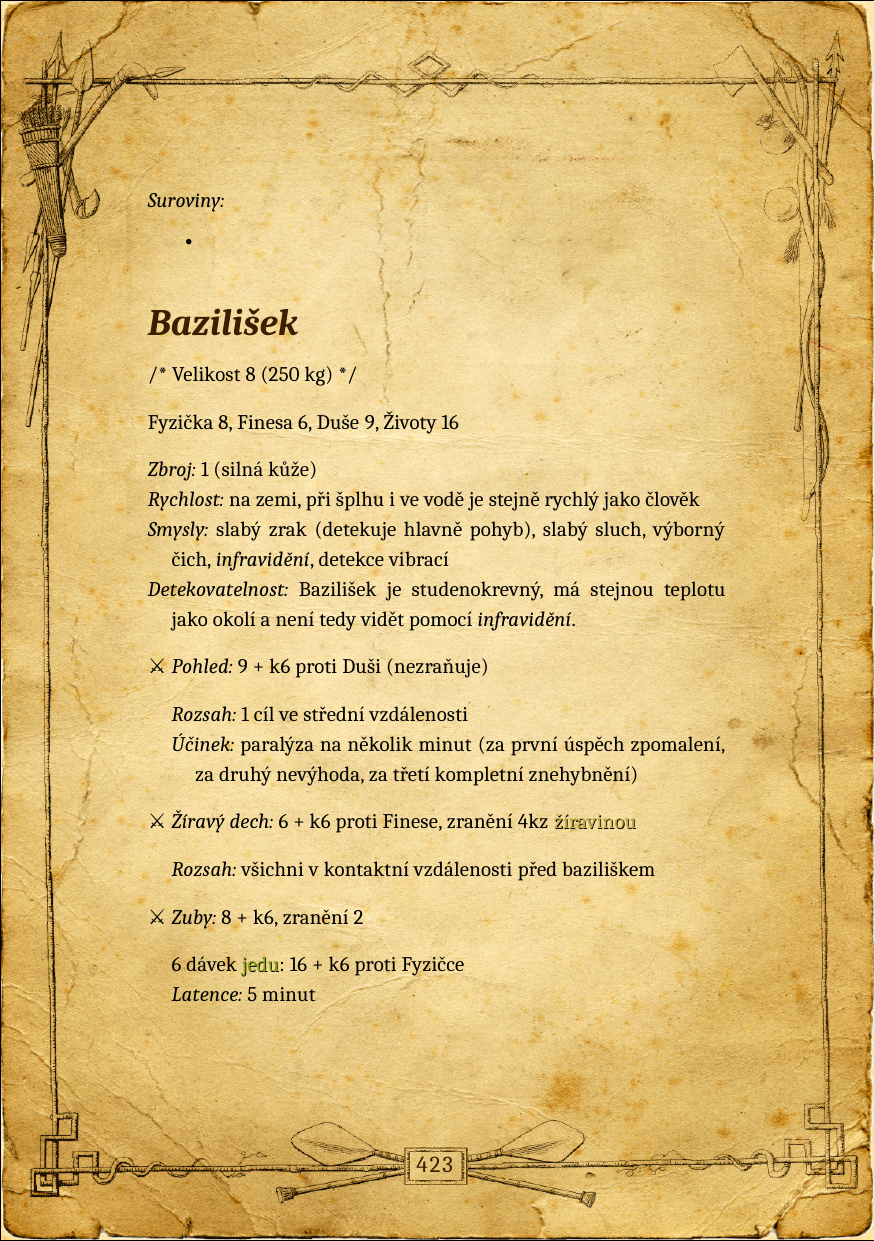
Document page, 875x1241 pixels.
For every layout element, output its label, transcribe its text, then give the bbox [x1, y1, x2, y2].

text Suroviny: [148, 189, 726, 213]
text Latence: 5 minut [171, 983, 726, 1007]
text Zbroj: 1 (silná kůže) [148, 458, 726, 482]
text Smysly: slabý zrak (detekuje hlavně pohyb), slabý sluch, výborný čich, infravidění, detekce vibrací [148, 518, 726, 572]
text Rychlost: na zemi, při šplhu i⁠ ve vodě je stejně rychlý jako člověk [148, 488, 726, 512]
picture [1, 1, 874, 1240]
text Účinek: paralýza na několik minut (za první úspěch zpomalení, za druhý nevýhoda, za třetí kompletní znehybnění) [171, 733, 726, 786]
text Rozsah: všichni v⁠ kontaktní vzdálenosti před baziliškem [171, 858, 726, 882]
text /* Velikost 8 (250 kg) */ [148, 363, 726, 387]
text Rozsah: 1 cíl ve střední vzdálenosti [171, 703, 726, 727]
text ⚔ Žíravý dech: 6 + k6 proti Finese, zranění 4kz žíravinou [148, 810, 726, 834]
text Fyzička 8, Finesa 6, Duše 9, Životy 16 [148, 410, 726, 434]
text 6 dávek jedu: 16 + k6 proti Fyzičce [171, 953, 726, 977]
text ⚔ Pohled: 9 + k6 proti Duši (nezraňuje) [148, 655, 726, 679]
text Detekovatelnost: Bazilišek je studenokrevný, má stejnou teplotu jako okolí a⁠ není tedy vidět pomocí infravidění. [148, 578, 726, 631]
text ⚔ Zuby: 8 + k6, zranění 2 [148, 905, 726, 929]
subtitle Bazilišek [148, 302, 726, 345]
